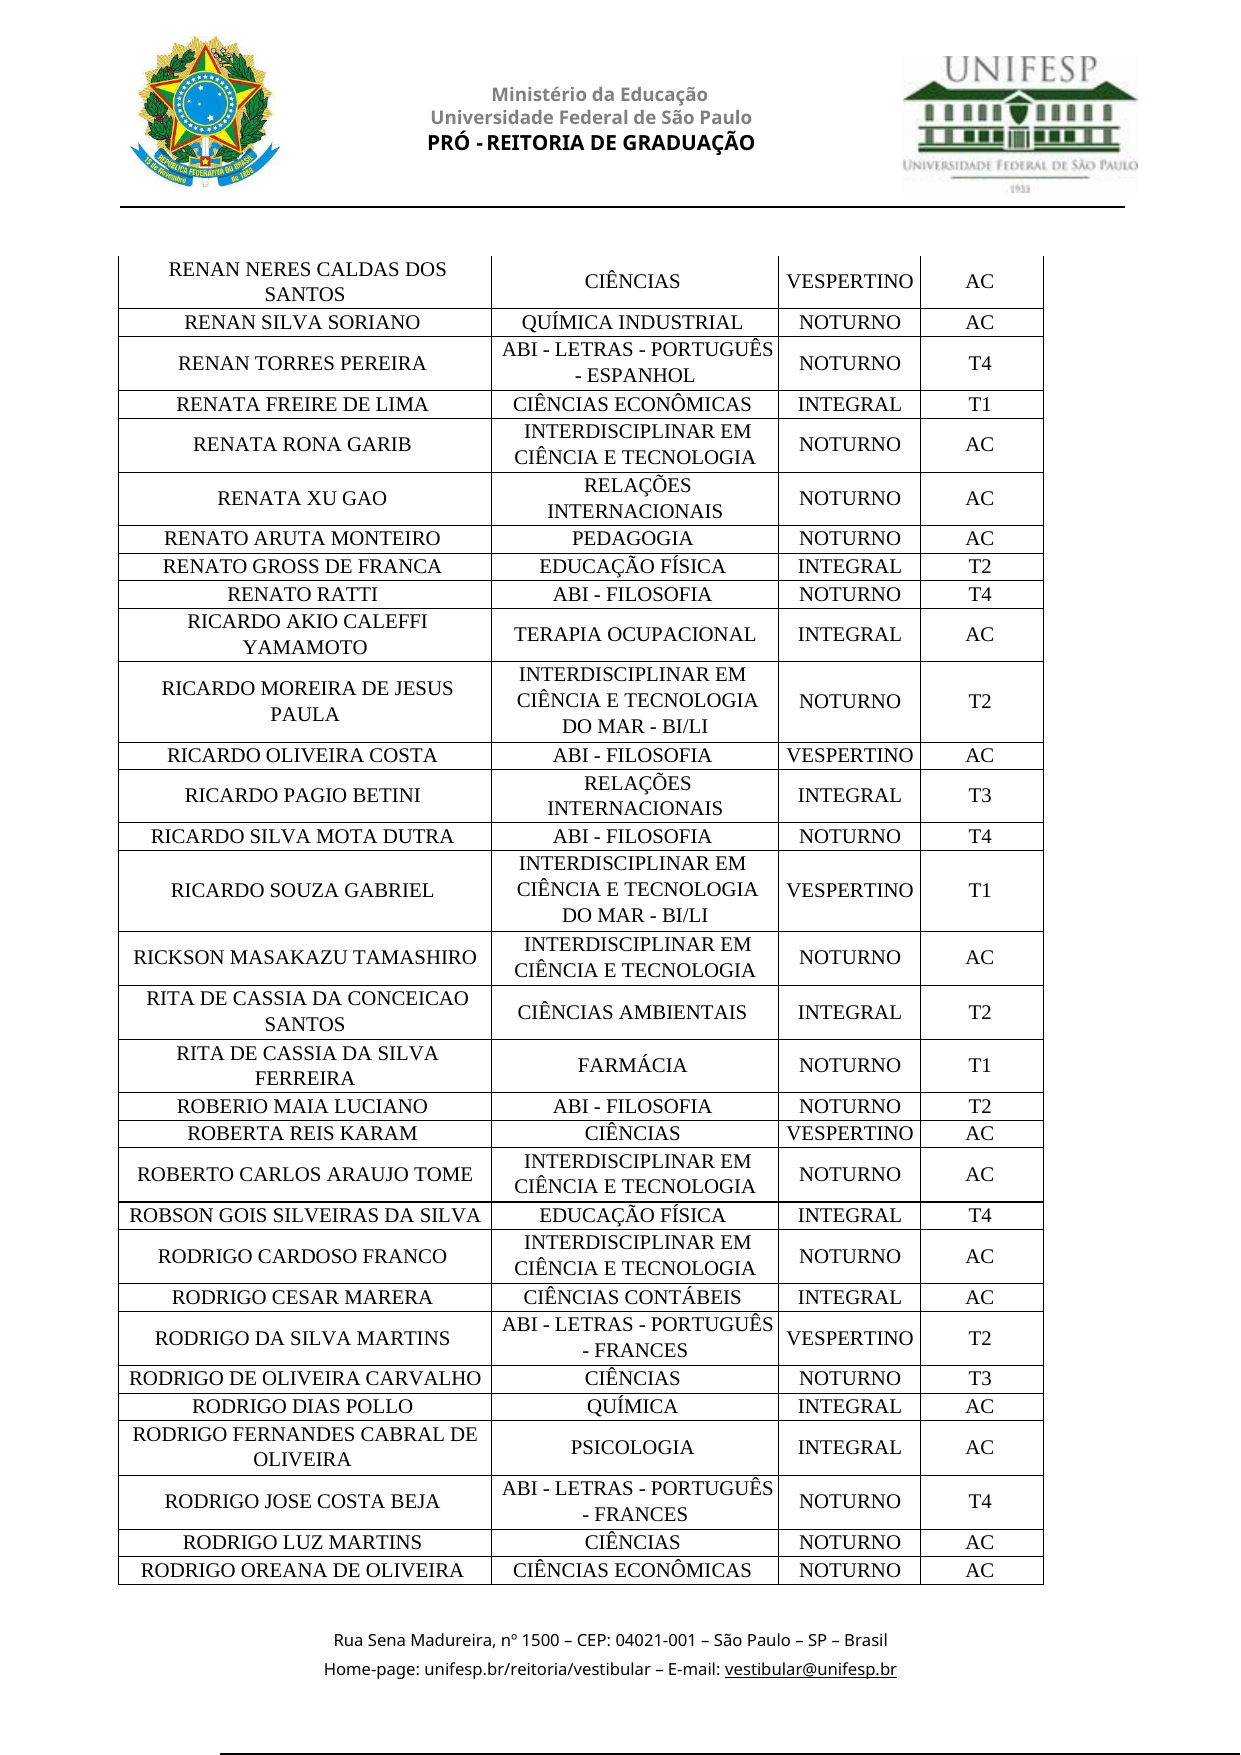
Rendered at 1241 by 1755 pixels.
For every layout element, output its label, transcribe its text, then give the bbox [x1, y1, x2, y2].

table_cell VESPERTINO [779, 1312, 920, 1365]
table_cell RODRIGO JOSE COSTA BEJA [119, 1476, 491, 1528]
table_cell INTEGRAL [779, 391, 920, 418]
table_cell RODRIGO CARDOSO FRANCO [119, 1230, 491, 1283]
table_cell AC [921, 932, 1043, 985]
table_cell INTEGRAL [779, 1394, 920, 1420]
table_cell T4 [921, 1476, 1043, 1528]
table_cell AC [921, 743, 1043, 769]
table_cell RICARDO SILVA MOTA DUTRA [119, 823, 491, 850]
table_cell T4 [921, 823, 1043, 850]
table_cell T4 [921, 337, 1043, 390]
table_cell RENAN TORRES PEREIRA [119, 337, 491, 390]
table_cell T3 [921, 770, 1043, 822]
table_cell AC [921, 1121, 1043, 1147]
table_cell T2 [921, 662, 1043, 742]
table_cell CIÊNCIAS CONTÁBEIS [492, 1284, 778, 1311]
table_cell AC [921, 526, 1043, 552]
table_cell TERAPIA OCUPACIONAL [492, 609, 778, 661]
table_cell CIÊNCIAS [492, 1366, 778, 1393]
table_cell NOTURNO [779, 932, 920, 985]
table_cell NOTURNO [779, 1230, 920, 1283]
table_cell RICARDO AKIO CALEFFI YAMAMOTO [119, 609, 491, 661]
table_cell AC [921, 419, 1043, 472]
table_cell T2 [921, 554, 1043, 580]
table_cell RENAN SILVA SORIANO [119, 309, 491, 336]
table_cell EDUCAÇÃO FÍSICA [492, 1203, 778, 1229]
table_cell RODRIGO DE OLIVEIRA CARVALHO [119, 1366, 491, 1393]
table_cell ABI - FILOSOFIA [492, 1093, 778, 1120]
table_cell RITA DE CASSIA DA CONCEICAO SANTOS [119, 986, 491, 1039]
table_cell AC [921, 1284, 1043, 1311]
table_cell QUÍMICA [492, 1394, 778, 1420]
table_cell NOTURNO [779, 337, 920, 390]
table_cell NOTURNO [779, 823, 920, 850]
table_cell RODRIGO LUZ MARTINS [119, 1530, 491, 1556]
table_cell QUÍMICA INDUSTRIAL [492, 309, 778, 336]
table_header VESPERTINO [779, 256, 920, 308]
table_cell AC [921, 473, 1043, 525]
table_header AC [921, 256, 1043, 308]
table_cell CIÊNCIAS ECONÔMICAS [492, 1557, 778, 1584]
table_cell RODRIGO DIAS POLLO [119, 1394, 491, 1420]
table_cell ABI - LETRAS - PORTUGUÊS - ESPANHOL [492, 337, 778, 390]
table_cell ROBERTO CARLOS ARAUJO TOME [119, 1148, 491, 1201]
table_cell RENATA RONA GARIB [119, 419, 491, 472]
table_cell EDUCAÇÃO FÍSICA [492, 554, 778, 580]
table_cell NOTURNO [779, 1148, 920, 1201]
table_cell RENATO GROSS DE FRANCA [119, 554, 491, 580]
table_cell RODRIGO CESAR MARERA [119, 1284, 491, 1311]
table_header RENAN NERES CALDAS DOS SANTOS [119, 256, 491, 308]
table_cell AC [921, 609, 1043, 661]
table_cell T4 [921, 1203, 1043, 1229]
table_cell RODRIGO FERNANDES CABRAL DE OLIVEIRA [119, 1421, 491, 1474]
table_cell INTEGRAL [779, 1421, 920, 1474]
table_cell RODRIGO DA SILVA MARTINS [119, 1312, 491, 1365]
table_cell AC [921, 1394, 1043, 1420]
table_cell CIÊNCIAS ECONÔMICAS [492, 391, 778, 418]
table_cell RENATA FREIRE DE LIMA [119, 391, 491, 418]
table_cell NOTURNO [779, 526, 920, 552]
table_cell FARMÁCIA [492, 1040, 778, 1092]
table_cell NOTURNO [779, 1093, 920, 1120]
table_cell RICARDO PAGIO BETINI [119, 770, 491, 822]
table_cell ROBSON GOIS SILVEIRAS DA SILVA [119, 1203, 491, 1229]
table_cell NOTURNO [779, 1366, 920, 1393]
table_cell AC [921, 1421, 1043, 1474]
table_cell INTEGRAL [779, 609, 920, 661]
table_cell T2 [921, 1093, 1043, 1120]
table_header CIÊNCIAS [492, 256, 778, 308]
table_cell ROBERTA REIS KARAM [119, 1121, 491, 1147]
table_cell RICARDO OLIVEIRA COSTA [119, 743, 491, 769]
table_cell NOTURNO [779, 1476, 920, 1528]
table_cell ROBERIO MAIA LUCIANO [119, 1093, 491, 1120]
table_cell NOTURNO [779, 662, 920, 742]
table_cell RENATO RATTI [119, 581, 491, 608]
table_cell CIÊNCIAS [492, 1530, 778, 1556]
table_cell INTEGRAL [779, 1203, 920, 1229]
table_cell ABI - LETRAS - PORTUGUÊS - FRANCES [492, 1312, 778, 1365]
table_cell INTERDISCIPLINAR EM CIÊNCIA E TECNOLOGIA [492, 419, 778, 472]
table_cell ABI - LETRAS - PORTUGUÊS - FRANCES [492, 1476, 778, 1528]
table_cell RITA DE CASSIA DA SILVA FERREIRA [119, 1040, 491, 1092]
table_cell INTERDISCIPLINAR EM CIÊNCIA E TECNOLOGIA DO MAR - BI/LI [492, 851, 778, 931]
table_cell INTEGRAL [779, 986, 920, 1039]
table_cell AC [921, 309, 1043, 336]
table_cell ABI - FILOSOFIA [492, 743, 778, 769]
table_cell INTERDISCIPLINAR EM CIÊNCIA E TECNOLOGIA DO MAR - BI/LI [492, 662, 778, 742]
table_cell RENATO ARUTA MONTEIRO [119, 526, 491, 552]
table_cell NOTURNO [779, 1530, 920, 1556]
table_cell INTEGRAL [779, 1284, 920, 1311]
table_cell INTEGRAL [779, 770, 920, 822]
table_cell RODRIGO OREANA DE OLIVEIRA [119, 1557, 491, 1584]
table_cell ABI - FILOSOFIA [492, 581, 778, 608]
table_cell NOTURNO [779, 473, 920, 525]
table_cell VESPERTINO [779, 851, 920, 931]
table_cell NOTURNO [779, 1557, 920, 1584]
table_cell RICARDO SOUZA GABRIEL [119, 851, 491, 931]
table_cell AC [921, 1148, 1043, 1201]
table_cell T3 [921, 1366, 1043, 1393]
table_cell INTERDISCIPLINAR EM CIÊNCIA E TECNOLOGIA [492, 1230, 778, 1283]
table_cell T1 [921, 391, 1043, 418]
table_cell AC [921, 1530, 1043, 1556]
table_cell T1 [921, 851, 1043, 931]
table_cell RICARDO MOREIRA DE JESUS PAULA [119, 662, 491, 742]
table_cell INTERDISCIPLINAR EM CIÊNCIA E TECNOLOGIA [492, 932, 778, 985]
table_cell AC [921, 1230, 1043, 1283]
table_cell T4 [921, 581, 1043, 608]
table_cell PEDAGOGIA [492, 526, 778, 552]
table_cell PSICOLOGIA [492, 1421, 778, 1474]
table_cell VESPERTINO [779, 1121, 920, 1147]
table_cell RICKSON MASAKAZU TAMASHIRO [119, 932, 491, 985]
table_cell T2 [921, 986, 1043, 1039]
table_cell ABI - FILOSOFIA [492, 823, 778, 850]
table_cell NOTURNO [779, 581, 920, 608]
table_cell NOTURNO [779, 419, 920, 472]
table_cell RELAÇÕES INTERNACIONAIS [492, 770, 778, 822]
table_cell CIÊNCIAS AMBIENTAIS [492, 986, 778, 1039]
table_cell NOTURNO [779, 1040, 920, 1092]
table_cell NOTURNO [779, 309, 920, 336]
table_cell INTERDISCIPLINAR EM CIÊNCIA E TECNOLOGIA [492, 1148, 778, 1201]
table_cell RELAÇÕES INTERNACIONAIS [492, 473, 778, 525]
table_cell RENATA XU GAO [119, 473, 491, 525]
table_cell T1 [921, 1040, 1043, 1092]
table_cell INTEGRAL [779, 554, 920, 580]
table_cell AC [921, 1557, 1043, 1584]
table_cell T2 [921, 1312, 1043, 1365]
table_cell CIÊNCIAS [492, 1121, 778, 1147]
table_cell VESPERTINO [779, 743, 920, 769]
